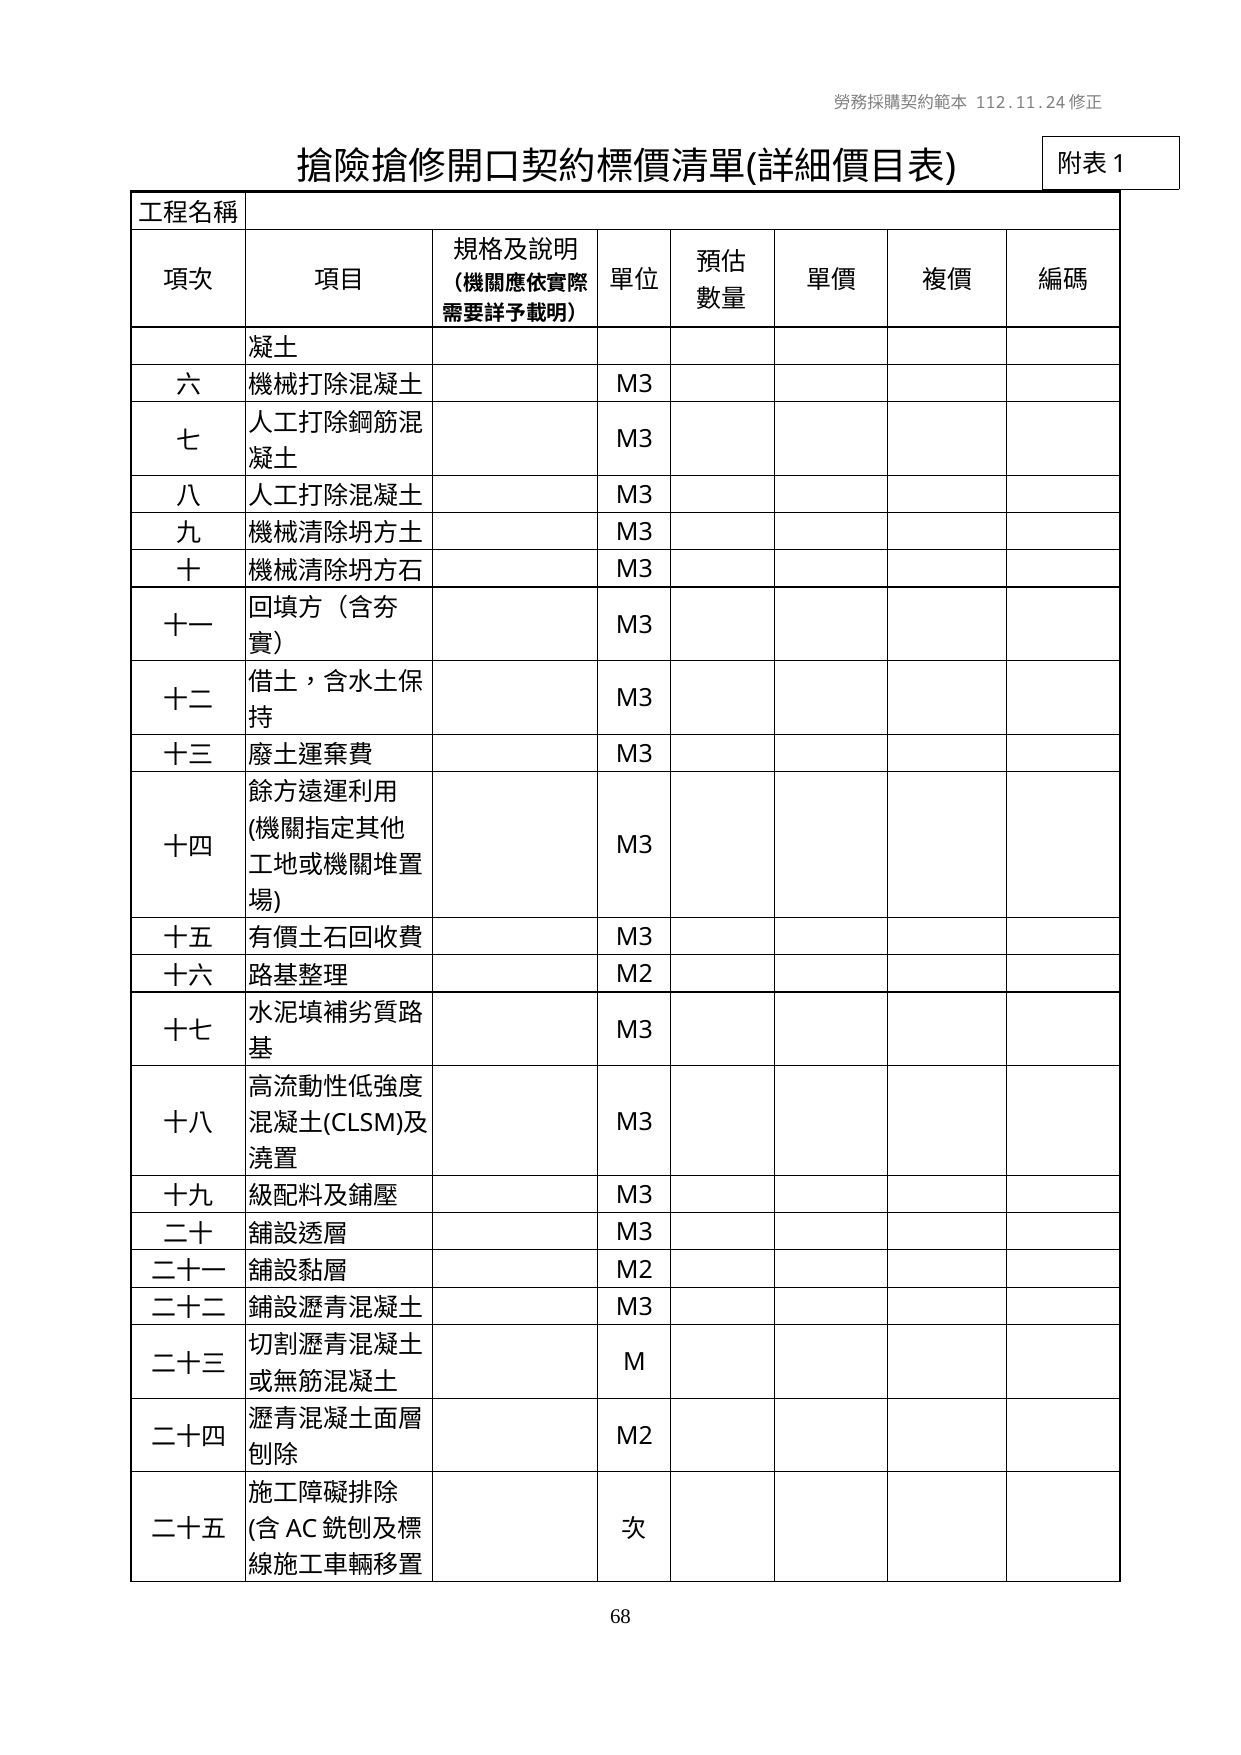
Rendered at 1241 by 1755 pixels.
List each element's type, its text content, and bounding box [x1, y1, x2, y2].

table_cell 級配料及鋪壓 [246, 1176, 432, 1212]
table_cell [775, 735, 887, 771]
table_cell [1007, 328, 1119, 364]
table_cell [433, 550, 597, 586]
table_cell [246, 193, 1119, 229]
table_cell [888, 476, 1006, 512]
table_cell [433, 476, 597, 512]
table_cell [433, 772, 597, 917]
table_cell M3 [598, 1066, 670, 1175]
table_cell [671, 1325, 774, 1397]
table_cell [671, 513, 774, 549]
table_cell [671, 1288, 774, 1324]
table_cell [1007, 588, 1119, 660]
table_cell 單價 [775, 230, 887, 326]
table_cell [433, 588, 597, 660]
table_cell [671, 476, 774, 512]
table_cell [1007, 772, 1119, 917]
table_cell M3 [598, 1213, 670, 1249]
table_cell 二十一 [132, 1250, 245, 1287]
table_cell [671, 365, 774, 401]
table_cell [433, 1213, 597, 1249]
table_cell [775, 1066, 887, 1175]
table_cell 十 [132, 550, 245, 586]
table_cell 鋪設瀝青混凝土 [246, 1288, 432, 1324]
table_cell [888, 588, 1006, 660]
table_cell [433, 918, 597, 954]
table_cell [433, 993, 597, 1065]
table_cell [775, 918, 887, 954]
table_cell [433, 328, 597, 364]
table_cell [671, 772, 774, 917]
table_cell [888, 1472, 1006, 1581]
table_cell 十六 [132, 955, 245, 991]
table_cell [1007, 1176, 1119, 1212]
table_cell 水泥填補劣質路基 [246, 993, 432, 1065]
table_cell [433, 1250, 597, 1287]
table_cell 十三 [132, 735, 245, 771]
table_cell [888, 918, 1006, 954]
table_cell [433, 1066, 597, 1175]
table_cell [1007, 1288, 1119, 1324]
table_cell 凝土 [246, 328, 432, 364]
table_cell 十四 [132, 772, 245, 917]
table_cell 項次 [132, 230, 245, 326]
table_cell M3 [598, 476, 670, 512]
table_cell [775, 1213, 887, 1249]
table_cell 二十 [132, 1213, 245, 1249]
table_cell [433, 1399, 597, 1471]
table_cell [671, 918, 774, 954]
table_cell [888, 1176, 1006, 1212]
table_cell [671, 735, 774, 771]
table_cell [775, 365, 887, 401]
table_cell 編碼 [1007, 230, 1119, 326]
table_cell [775, 1250, 887, 1287]
table_cell [433, 955, 597, 991]
table_cell [671, 328, 774, 364]
table_cell 瀝青混凝土面層刨除 [246, 1399, 432, 1471]
table_cell 工程名稱 [132, 193, 245, 229]
table_cell [1007, 661, 1119, 733]
table_header 搶險搶修開口契約標價清單(詳細價目表) [131, 136, 1042, 190]
table_cell 餘方遠運利用(機關指定其他工地或機關堆置場) [246, 772, 432, 917]
table_cell 路基整理 [246, 955, 432, 991]
table_cell M3 [598, 661, 670, 733]
table_cell [1007, 1250, 1119, 1287]
table_cell 次 [598, 1472, 670, 1581]
table_cell [1007, 1066, 1119, 1175]
table_cell M2 [598, 1250, 670, 1287]
table_cell 十八 [132, 1066, 245, 1175]
table_cell [775, 1176, 887, 1212]
table_cell 機械清除坍方石 [246, 550, 432, 586]
table_cell 十九 [132, 1176, 245, 1212]
table_cell [671, 993, 774, 1065]
table_cell [888, 735, 1006, 771]
table_cell 人工打除鋼筋混凝土 [246, 402, 432, 474]
table_cell M2 [598, 955, 670, 991]
table_cell [433, 1176, 597, 1212]
table_cell [1007, 1399, 1119, 1471]
table_cell 人工打除混凝土 [246, 476, 432, 512]
table_cell 二十三 [132, 1325, 245, 1397]
table_cell [671, 1176, 774, 1212]
table_cell M3 [598, 365, 670, 401]
table_cell [888, 550, 1006, 586]
table_cell 機械清除坍方土 [246, 513, 432, 549]
table_cell [1007, 550, 1119, 586]
table_cell [1007, 513, 1119, 549]
table_cell [671, 402, 774, 474]
table_cell [888, 513, 1006, 549]
table_cell 十七 [132, 993, 245, 1065]
table_cell 切割瀝青混凝土或無筋混凝土 [246, 1325, 432, 1397]
table_cell 高流動性低強度混凝土(CLSM)及澆置 [246, 1066, 432, 1175]
table_cell [671, 1213, 774, 1249]
table_cell [1007, 735, 1119, 771]
table_cell [888, 1213, 1006, 1249]
table_cell [775, 993, 887, 1065]
table_cell [433, 661, 597, 733]
table_cell M3 [598, 772, 670, 917]
table_cell [1007, 476, 1119, 512]
table_cell 七 [132, 402, 245, 474]
table_cell 二十二 [132, 1288, 245, 1324]
table_cell [671, 1250, 774, 1287]
table_cell 二十五 [132, 1472, 245, 1581]
table_cell [1007, 1472, 1119, 1581]
table_cell 施工障礙排除(含AC銑刨及標線施工車輛移置 [246, 1472, 432, 1581]
table_cell [888, 1066, 1006, 1175]
table_cell [775, 661, 887, 733]
table_cell [671, 1472, 774, 1581]
table_cell 借土，含水土保持 [246, 661, 432, 733]
table_cell 十五 [132, 918, 245, 954]
table_cell [775, 1472, 887, 1581]
table_cell [1007, 955, 1119, 991]
table_cell [1007, 1325, 1119, 1397]
table_cell [433, 735, 597, 771]
table_cell [775, 1288, 887, 1324]
table_cell [1007, 918, 1119, 954]
table_cell [888, 993, 1006, 1065]
table_cell 廢土運棄費 [246, 735, 432, 771]
table_cell [775, 513, 887, 549]
table_cell [888, 365, 1006, 401]
table_cell 項目 [246, 230, 432, 326]
table_cell [671, 955, 774, 991]
table_cell 預估數量 [671, 230, 774, 326]
table_cell [671, 1399, 774, 1471]
table_cell 有價土石回收費 [246, 918, 432, 954]
table_cell M3 [598, 993, 670, 1065]
table_cell [775, 955, 887, 991]
table_cell [888, 1288, 1006, 1324]
table_cell [775, 550, 887, 586]
table_cell M3 [598, 550, 670, 586]
table_cell [775, 328, 887, 364]
table_cell [433, 1472, 597, 1581]
table_cell 規格及說明 （機關應依實際需要詳予載明） [433, 230, 597, 326]
table_cell 八 [132, 476, 245, 512]
table_cell 單位 [598, 230, 670, 326]
table_cell [888, 1250, 1006, 1287]
table_cell [671, 661, 774, 733]
table_cell 十一 [132, 588, 245, 660]
table_cell [775, 588, 887, 660]
table_cell [132, 328, 245, 364]
table_cell [1007, 993, 1119, 1065]
table_cell [775, 1399, 887, 1471]
table_cell [775, 1325, 887, 1397]
table_cell [888, 328, 1006, 364]
table_cell M3 [598, 402, 670, 474]
table_cell [433, 402, 597, 474]
table_cell [888, 772, 1006, 917]
table_cell 十二 [132, 661, 245, 733]
table_cell [888, 402, 1006, 474]
table_cell 回填方（含夯實） [246, 588, 432, 660]
table_cell 舖設透層 [246, 1213, 432, 1249]
table_cell M3 [598, 735, 670, 771]
table_cell [671, 588, 774, 660]
table_cell [433, 1288, 597, 1324]
table_cell [433, 1325, 597, 1397]
table_cell 六 [132, 365, 245, 401]
table_cell [888, 955, 1006, 991]
table_cell [888, 1399, 1006, 1471]
table_cell [775, 402, 887, 474]
table_cell [1007, 402, 1119, 474]
table_cell M [598, 1325, 670, 1397]
table_cell M3 [598, 1176, 670, 1212]
table_cell [775, 772, 887, 917]
table_cell [671, 1066, 774, 1175]
table_cell [671, 550, 774, 586]
table_cell M3 [598, 1288, 670, 1324]
table_cell [775, 476, 887, 512]
table_cell [888, 1325, 1006, 1397]
table_cell [433, 365, 597, 401]
table_cell M2 [598, 1399, 670, 1471]
table_cell 九 [132, 513, 245, 549]
table_cell 複價 [888, 230, 1006, 326]
table_cell [1007, 365, 1119, 401]
table_cell [598, 328, 670, 364]
table_cell 二十四 [132, 1399, 245, 1471]
table_cell M3 [598, 588, 670, 660]
table_cell M3 [598, 513, 670, 549]
table_cell 機械打除混凝土 [246, 365, 432, 401]
table_cell 舖設黏層 [246, 1250, 432, 1287]
table_cell [1007, 1213, 1119, 1249]
table_cell [433, 513, 597, 549]
table_cell [888, 661, 1006, 733]
table_cell M3 [598, 918, 670, 954]
